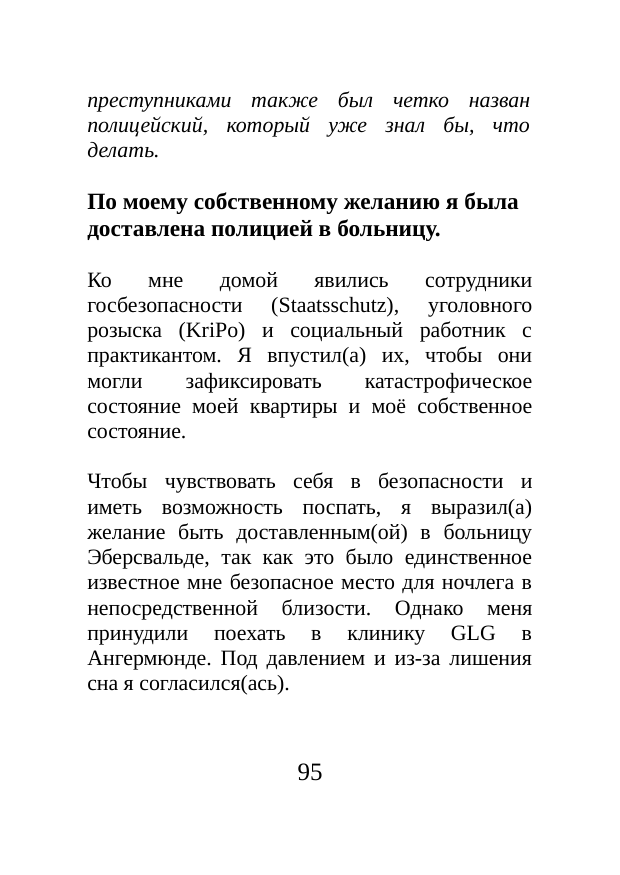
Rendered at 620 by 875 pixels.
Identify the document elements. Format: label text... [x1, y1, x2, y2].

text Ко мне домой явились сотрудники госбезопасности (Staatsschutz), уголовного розыска (KriPo) и социальный работник с практикантом. Я впустил(а) их, чтобы они могли зафиксировать катастрофическое состояние моей квартиры и моё собственное состояние. [87, 267, 532, 443]
text По моему собственному желанию я была доставлена полицией в больницу. [87, 188, 532, 242]
text Чтобы чувствовать себя в безопасности и иметь возможность поспать, я выразил(а) желание быть доставленным(ой) в больницу Эберсвальде, так как это было единственное известное мне безопасное место для ночлега в непосредственной близости. Однако меня принудили поехать в клинику GLG в Ангермюнде. Под давлением и из-за лишения сна я согласился(ась). [87, 468, 532, 695]
text преступниками также был четко назван полицейский, который уже знал бы, что делать. [87, 87, 532, 163]
